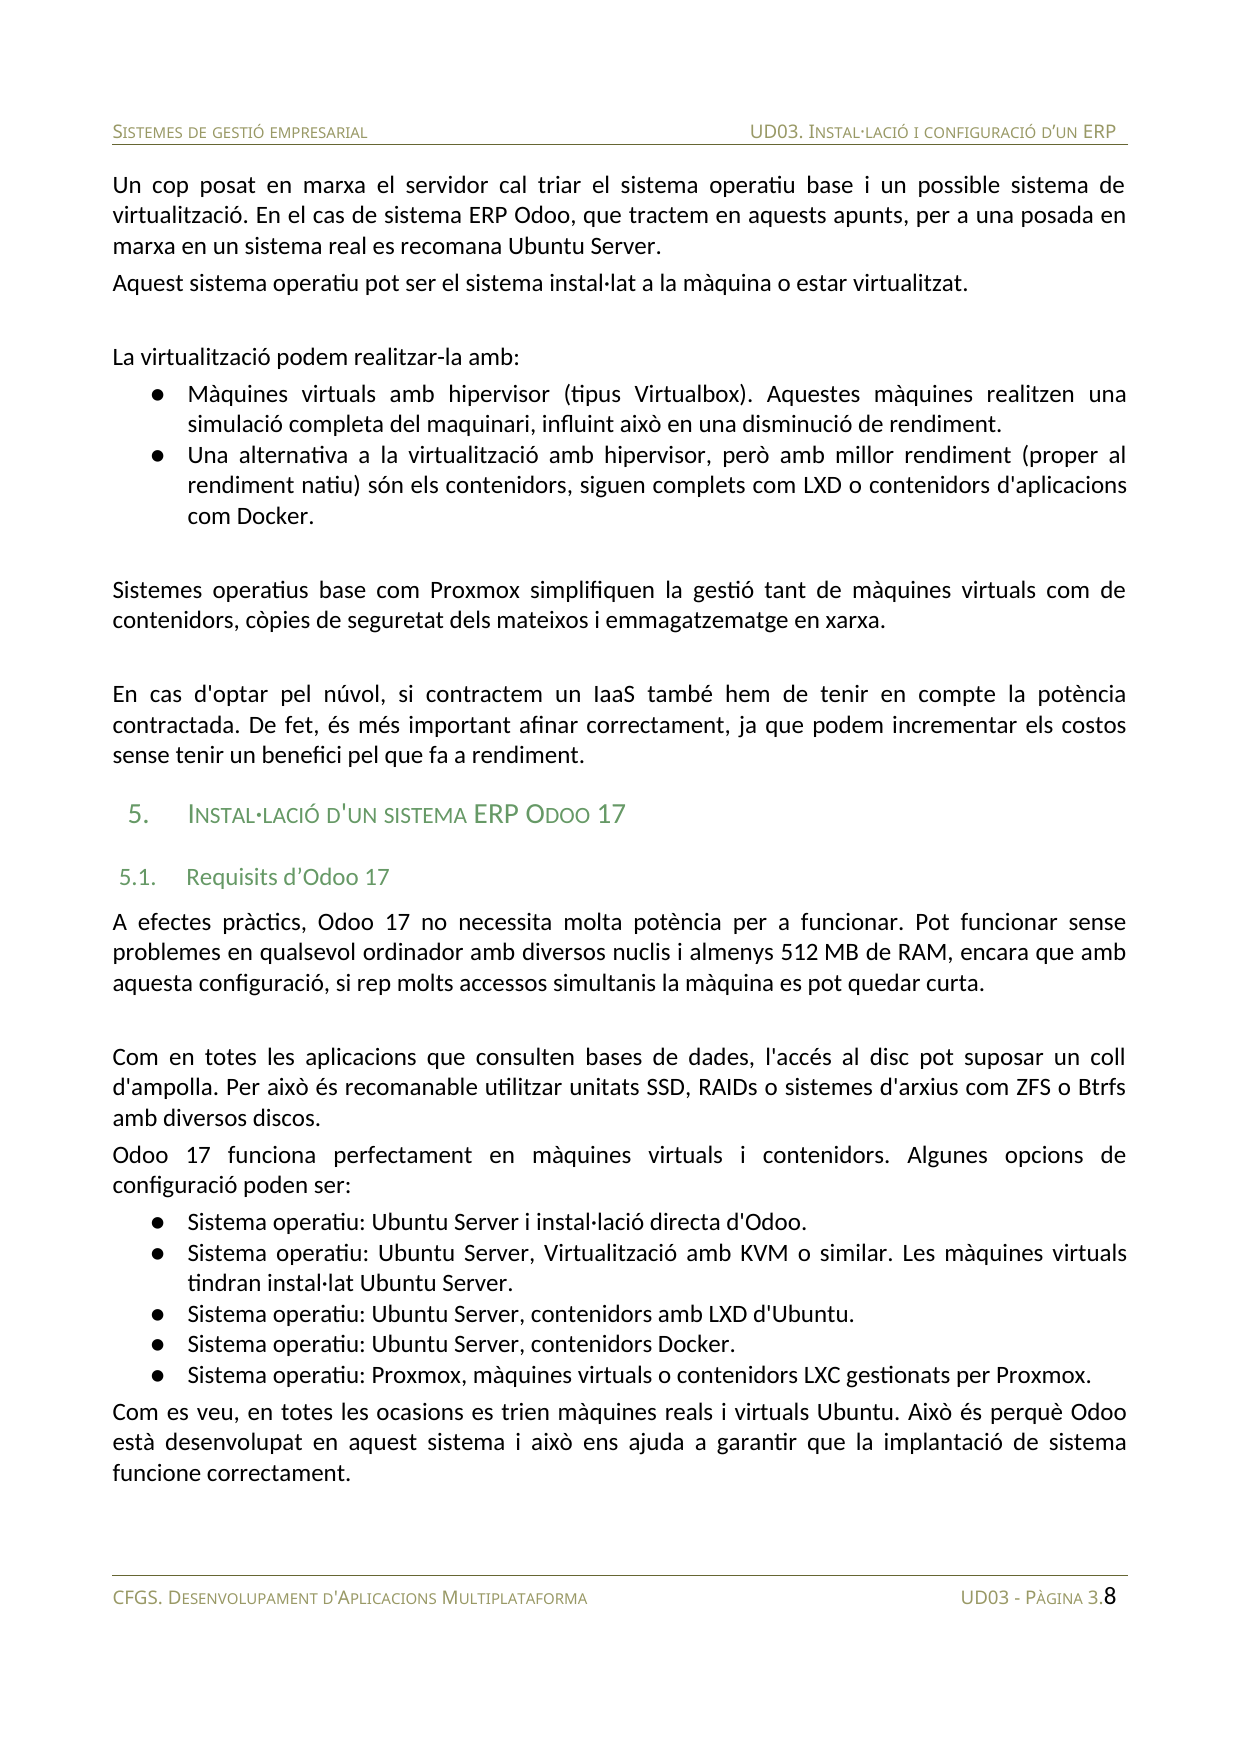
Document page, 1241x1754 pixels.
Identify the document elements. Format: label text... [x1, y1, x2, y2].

text La virtualització podem realitzar-la amb: [112, 341, 1128, 372]
text Sistemes operatius base com Proxmox simplifiquen la gestió tant de màquines virtuals com de contenidors, còpies de seguretat dels mateixos i emmagatzematge en xarxa. [112, 574, 1128, 635]
list Sistema operatiu: Ubuntu Server, Virtualització amb KVM o similar. Les màquines virtuals tindran instal·lat Ubuntu Server. [150, 1237, 1128, 1298]
subtitle Instal·lació d'un sistema ERP Odoo 17 [150, 795, 1128, 831]
list Sistema operatiu: Proxmox, màquines virtuals o contenidors LXC gestionats per Proxmox. [150, 1359, 1128, 1389]
text Com en totes les aplicacions que consulten bases de dades, l'accés al disc pot suposar un coll d'ampolla. Per això és recomanable utilitzar unitats SSD, RAIDs o sistemes d'arxius com ZFS o Btrfs amb diversos discos. [112, 1041, 1128, 1132]
list Sistema operatiu: Ubuntu Server, contenidors amb LXD d'Ubuntu. [150, 1298, 1128, 1328]
list Màquines virtuals amb hipervisor (tipus Virtualbox). Aquestes màquines realitzen una simulació completa del maquinari, influint això en una disminució de rendiment. [150, 378, 1128, 439]
text Odoo 17 funciona perfectament en màquines virtuals i contenidors. Algunes opcions de configuració poden ser: [112, 1139, 1128, 1200]
list Sistema operatiu: Ubuntu Server, contenidors Docker. [150, 1328, 1128, 1359]
text Com es veu, en totes les ocasions es trien màquines reals i virtuals Ubuntu. Això és perquè Odoo està desenvolupat en aquest sistema i això ens ajuda a garantir que la implantació de sistema funcione correctament. [112, 1396, 1128, 1488]
subtitle Requisits d’Odoo 17 [156, 861, 1128, 891]
list Una alternativa a la virtualització amb hipervisor, però amb millor rendiment (proper al rendiment natiu) són els contenidors, siguen complets com LXD o contenidors d'aplicacions com Docker. [150, 439, 1128, 531]
text Aquest sistema operatiu pot ser el sistema instal·lat a la màquina o estar virtualitzat. [112, 267, 1128, 298]
text Un cop posat en marxa el servidor cal triar el sistema operatiu base i un possible sistema de virtualització. En el cas de sistema ERP Odoo, que tractem en aquests apunts, per a una posada en marxa en un sistema real es recomana Ubuntu Server. [112, 169, 1128, 261]
list Sistema operatiu: Ubuntu Server i instal·lació directa d'Odoo. [150, 1206, 1128, 1237]
text A efectes pràctics, Odoo 17 no necessita molta potència per a funcionar. Pot funcionar sense problemes en qualsevol ordinador amb diversos nuclis i almenys 512 MB de RAM, encara que amb aquesta configuració, si rep molts accessos simultanis la màquina es pot quedar curta. [112, 906, 1128, 997]
text En cas d'optar pel núvol, si contractem un IaaS també hem de tenir en compte la potència contractada. De fet, és més important afinar correctament, ja que podem incrementar els costos sense tenir un benefici pel que fa a rendiment. [112, 678, 1128, 770]
